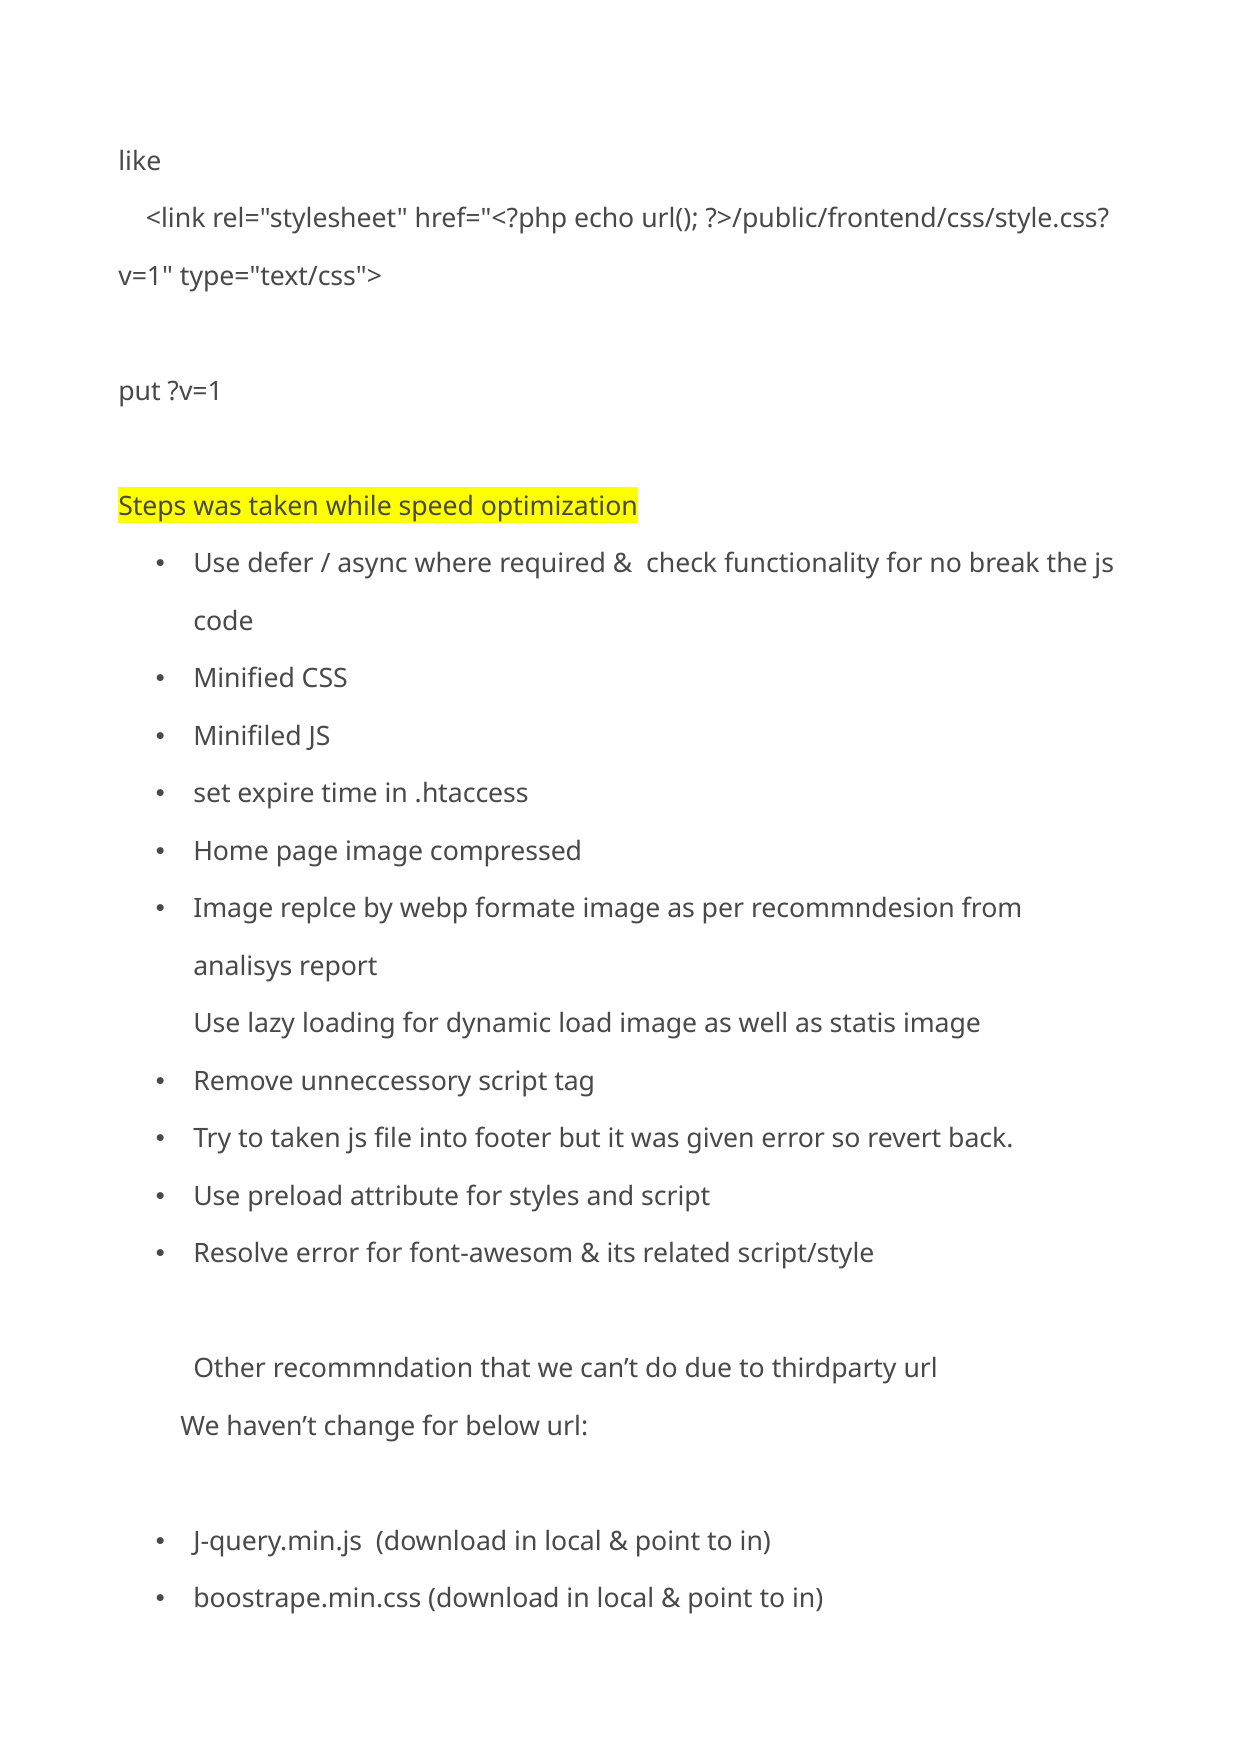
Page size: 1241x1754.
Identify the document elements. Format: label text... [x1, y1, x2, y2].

text like [118, 118, 1122, 178]
list set expire time in .htaccess [156, 753, 1122, 810]
list Minified CSS [156, 638, 1122, 695]
list Image replce by webp formate image as per recommndesion from analisys report Use lazy loading for dynamic load image as well as statis image [156, 868, 1122, 1040]
text Steps was taken while speed optimization [118, 465, 1122, 523]
text put ?v=1 [118, 350, 1122, 408]
list boostrape.min.css (download in local & point to in) [156, 1558, 1122, 1615]
list Use defer / async where required & check functionality for no break the js code [156, 523, 1122, 638]
text We haven’t change for below url: [118, 1385, 1122, 1443]
text <link rel="stylesheet" href="<?php echo url(); ?>/public/frontend/css/style.css?v=1" type="text/css"> [118, 178, 1122, 293]
list Try to taken js file into footer but it was given error so revert back. [156, 1098, 1122, 1155]
list Home page image compressed [156, 810, 1122, 868]
list Remove unneccessory script tag [156, 1040, 1122, 1098]
list J-query.min.js (download in local & point to in) [156, 1500, 1122, 1558]
list Resolve error for font-awesom & its related script/style Other recommndation that we can’t do due to thirdparty url [156, 1213, 1122, 1385]
list Use preload attribute for styles and script [156, 1155, 1122, 1213]
list Minifiled JS [156, 695, 1122, 753]
